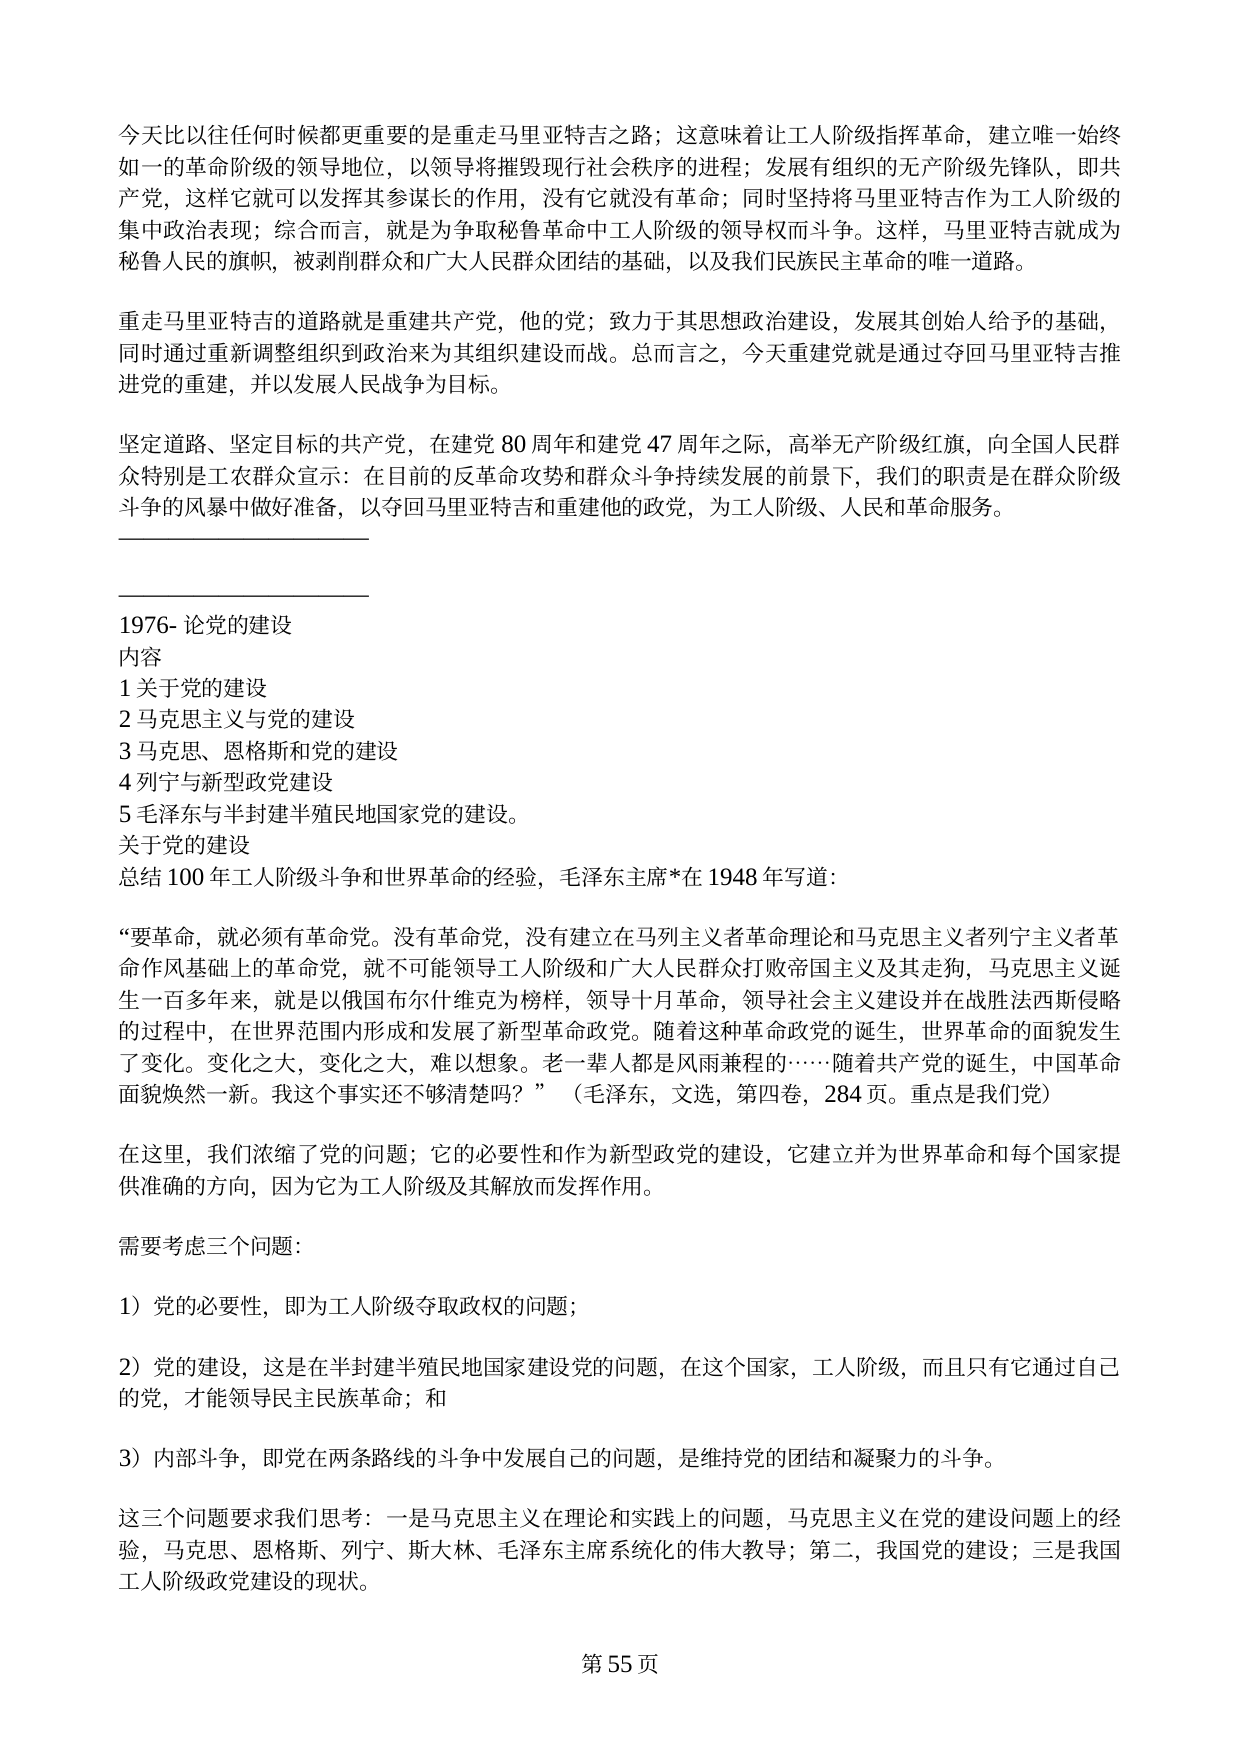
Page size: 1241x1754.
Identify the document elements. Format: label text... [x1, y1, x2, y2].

text 2）党的建设，这是在半封建半殖民地国家建设党的问题，在这个国家，工人阶级，而且只有它通过自己的党，才能领导民主民族革命；和 [118, 1350, 1122, 1413]
text 1976- 论党的建设 [118, 608, 1122, 640]
text 1关于党的建设 [118, 671, 1122, 703]
text “要革命，就必须有革命党。没有革命党，没有建立在马列主义者革命理论和马克思主义者列宁主义者革命作风基础上的革命党，就不可能领导工人阶级和广大人民群众打败帝国主义及其走狗，马克思主义诞生一百多年来，就是以俄国布尔什维克为榜样，领导十月革命，领导社会主义建设并在战胜法西斯侵略的过程中，在世界范围内形成和发展了新型革命政党。随着这种革命政党的诞生，世界革命的面貌发生了变化。变化之大，变化之大，难以想象。老一辈人都是风雨兼程的……随着共产党的诞生，中国革命面貌焕然一新。我这个事实还不够清楚吗？” （毛泽东，文选，第四卷，284页。重点是我们党） [118, 920, 1122, 1109]
text 5毛泽东与半封建半殖民地国家党的建设。 [118, 797, 1122, 828]
text 这三个问题要求我们思考：一是马克思主义在理论和实践上的问题，马克思主义在党的建设问题上的经验，马克思、恩格斯、列宁、斯大林、毛泽东主席系统化的伟大教导；第二，我国党的建设；三是我国工人阶级政党建设的现状。 [118, 1502, 1122, 1596]
text 今天比以往任何时候都更重要的是重走马里亚特吉之路；这意味着让工人阶级指挥革命，建立唯一始终如一的革命阶级的领导地位，以领导将摧毁现行社会秩序的进程；发展有组织的无产阶级先锋队，即共产党，这样它就可以发挥其参谋长的作用，没有它就没有革命；同时坚持将马里亚特吉作为工人阶级的集中政治表现；综合而言，就是为争取秘鲁革命中工人阶级的领导权而斗争。这样，马里亚特吉就成为秘鲁人民的旗帜，被剥削群众和广大人民群众团结的基础，以及我们民族民主革命的唯一道路。 [118, 118, 1122, 276]
text 总结100年工人阶级斗争和世界革命的经验，毛泽东主席*在1948年写道： [118, 860, 1122, 891]
text 4列宁与新型政党建设 [118, 766, 1122, 797]
text 内容 [118, 640, 1122, 671]
text —————————— [118, 522, 1122, 551]
text 坚定道路、坚定目标的共产党，在建党80周年和建党47周年之际，高举无产阶级红旗，向全国人民群众特别是工农群众宣示：在目前的反革命攻势和群众斗争持续发展的前景下，我们的职责是在群众阶级斗争的风暴中做好准备，以夺回马里亚特吉和重建他的政党，为工人阶级、人民和革命服务。 [118, 428, 1122, 522]
text 2马克思主义与党的建设 [118, 703, 1122, 734]
text 1）党的必要性，即为工人阶级夺取政权的问题； [118, 1289, 1122, 1321]
text 3）内部斗争，即党在两条路线的斗争中发展自己的问题，是维持党的团结和凝聚力的斗争。 [118, 1441, 1122, 1473]
text 关于党的建设 [118, 828, 1122, 860]
text 重走马里亚特吉的道路就是重建共产党，他的党；致力于其思想政治建设，发展其创始人给予的基础，同时通过重新调整组织到政治来为其组织建设而战。总而言之，今天重建党就是通过夺回马里亚特吉推进党的重建，并以发展人民战争为目标。 [118, 304, 1122, 399]
text —————————— [118, 579, 1122, 608]
text 在这里，我们浓缩了党的问题；它的必要性和作为新型政党的建设，它建立并为世界革命和每个国家提供准确的方向，因为它为工人阶级及其解放而发挥作用。 [118, 1138, 1122, 1201]
text 需要考虑三个问题： [118, 1229, 1122, 1261]
text 3马克思、恩格斯和党的建设 [118, 734, 1122, 766]
